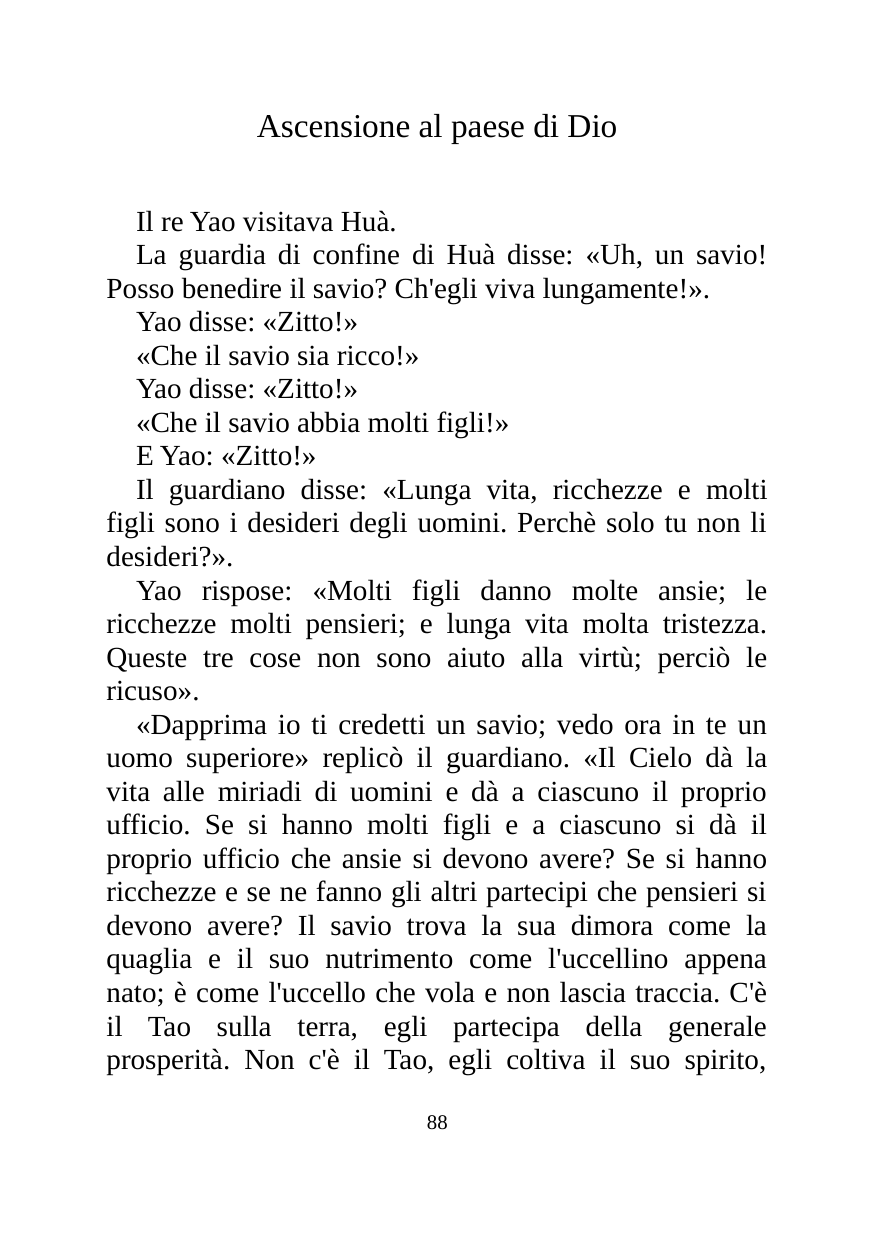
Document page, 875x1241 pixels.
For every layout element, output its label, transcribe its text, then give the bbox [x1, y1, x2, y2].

text Il guardiano disse: «Lunga vita, ricchezze e molti figli sono i desideri degli uomini. Perchè solo tu non li desideri?». [106, 472, 768, 573]
text «Dapprima io ti credetti un savio; vedo ora in te un uomo superiore» replicò il guardiano. «Il Cielo dà la vita alle miriadi di uomini e dà a ciascuno il proprio ufficio. Se si hanno molti figli e a ciascuno si dà il proprio ufficio che ansie si devono avere? Se si hanno ricchezze e se ne fanno gli altri partecipi che pensieri si devono avere? Il savio trova la sua dimora come la quaglia e il suo nutrimento come l'uccellino appena nato; è come l'uccello che vola e non lascia traccia. C'è il Tao sulla terra, egli partecipa della generale prosperità. Non c'è il Tao, egli coltiva il suo spirito, [106, 707, 768, 1076]
text Yao rispose: «Molti figli danno molte ansie; le ricchezze molti pensieri; e lunga vita molta tristezza. Queste tre cose non sono aiuto alla virtù; perciò le ricuso». [106, 573, 768, 707]
subtitle Ascensione al paese di Dio [106, 106, 768, 144]
text Il re Yao visitava Huà. [106, 204, 768, 237]
text Yao disse: «Zitto!» [106, 371, 768, 405]
text E Yao: «Zitto!» [106, 438, 768, 472]
text «Che il savio abbia molti figli!» [106, 405, 768, 438]
text La guardia di confine di Huà disse: «Uh, un savio! Posso benedire il savio? Ch'egli viva lungamente!». [106, 237, 768, 304]
text Yao disse: «Zitto!» [106, 304, 768, 338]
text «Che il savio sia ricco!» [106, 338, 768, 371]
